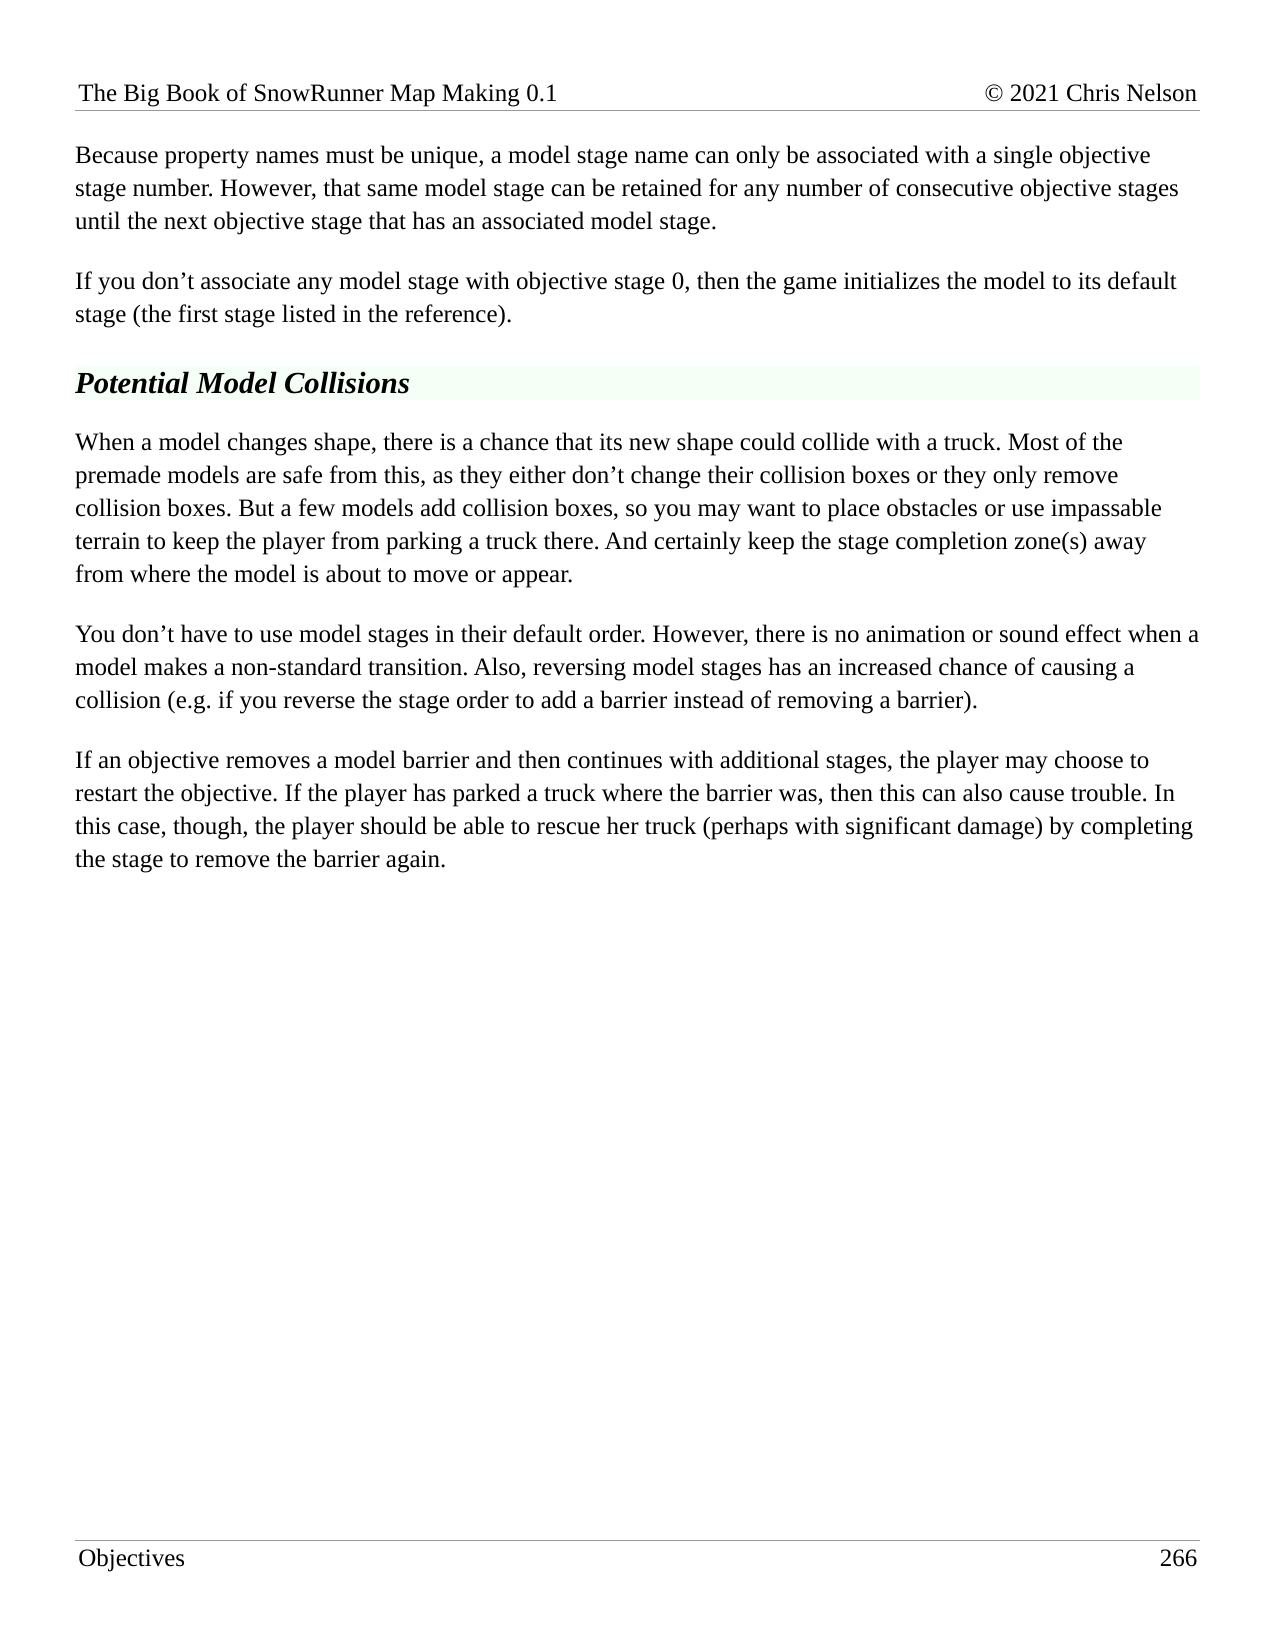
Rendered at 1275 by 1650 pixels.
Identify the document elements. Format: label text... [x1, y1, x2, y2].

text When a model changes shape, there is a chance that its new shape could collide with a truck. Most of the premade models are safe from this, as they either don’t change their collision boxes or they only remove collision boxes. But a few models add collision boxes, so you may want to place obstacles or use impassable terrain to keep the player from parking a truck there. And certainly keep the stage completion zone(s) away from where the model is about to move or appear. [75, 427, 1200, 588]
subtitle Potential Model Collisions [75, 365, 1200, 400]
text You don’t have to use model stages in their default order. However, there is no animation or sound effect when a model makes a non-standard transition. Also, reversing model stages has an increased chance of causing a collision (e.g. if you reverse the stage order to add a barrier instead of removing a barrier). [75, 619, 1200, 714]
text If an objective removes a model barrier and then continues with additional stages, the player may choose to restart the objective. If the player has parked a truck where the barrier was, then this can also cause trouble. In this case, though, the player should be able to rescue her truck (perhaps with significant damage) by completing the stage to remove the barrier again. [75, 745, 1200, 873]
text If you don’t associate any model stage with objective stage 0, then the game initializes the model to its default stage (the first stage listed in the reference). [75, 266, 1200, 328]
text Because property names must be unique, a model stage name can only be associated with a single objective stage number. However, that same model stage can be retained for any number of consecutive objective stages until the next objective stage that has an associated model stage. [75, 140, 1200, 235]
